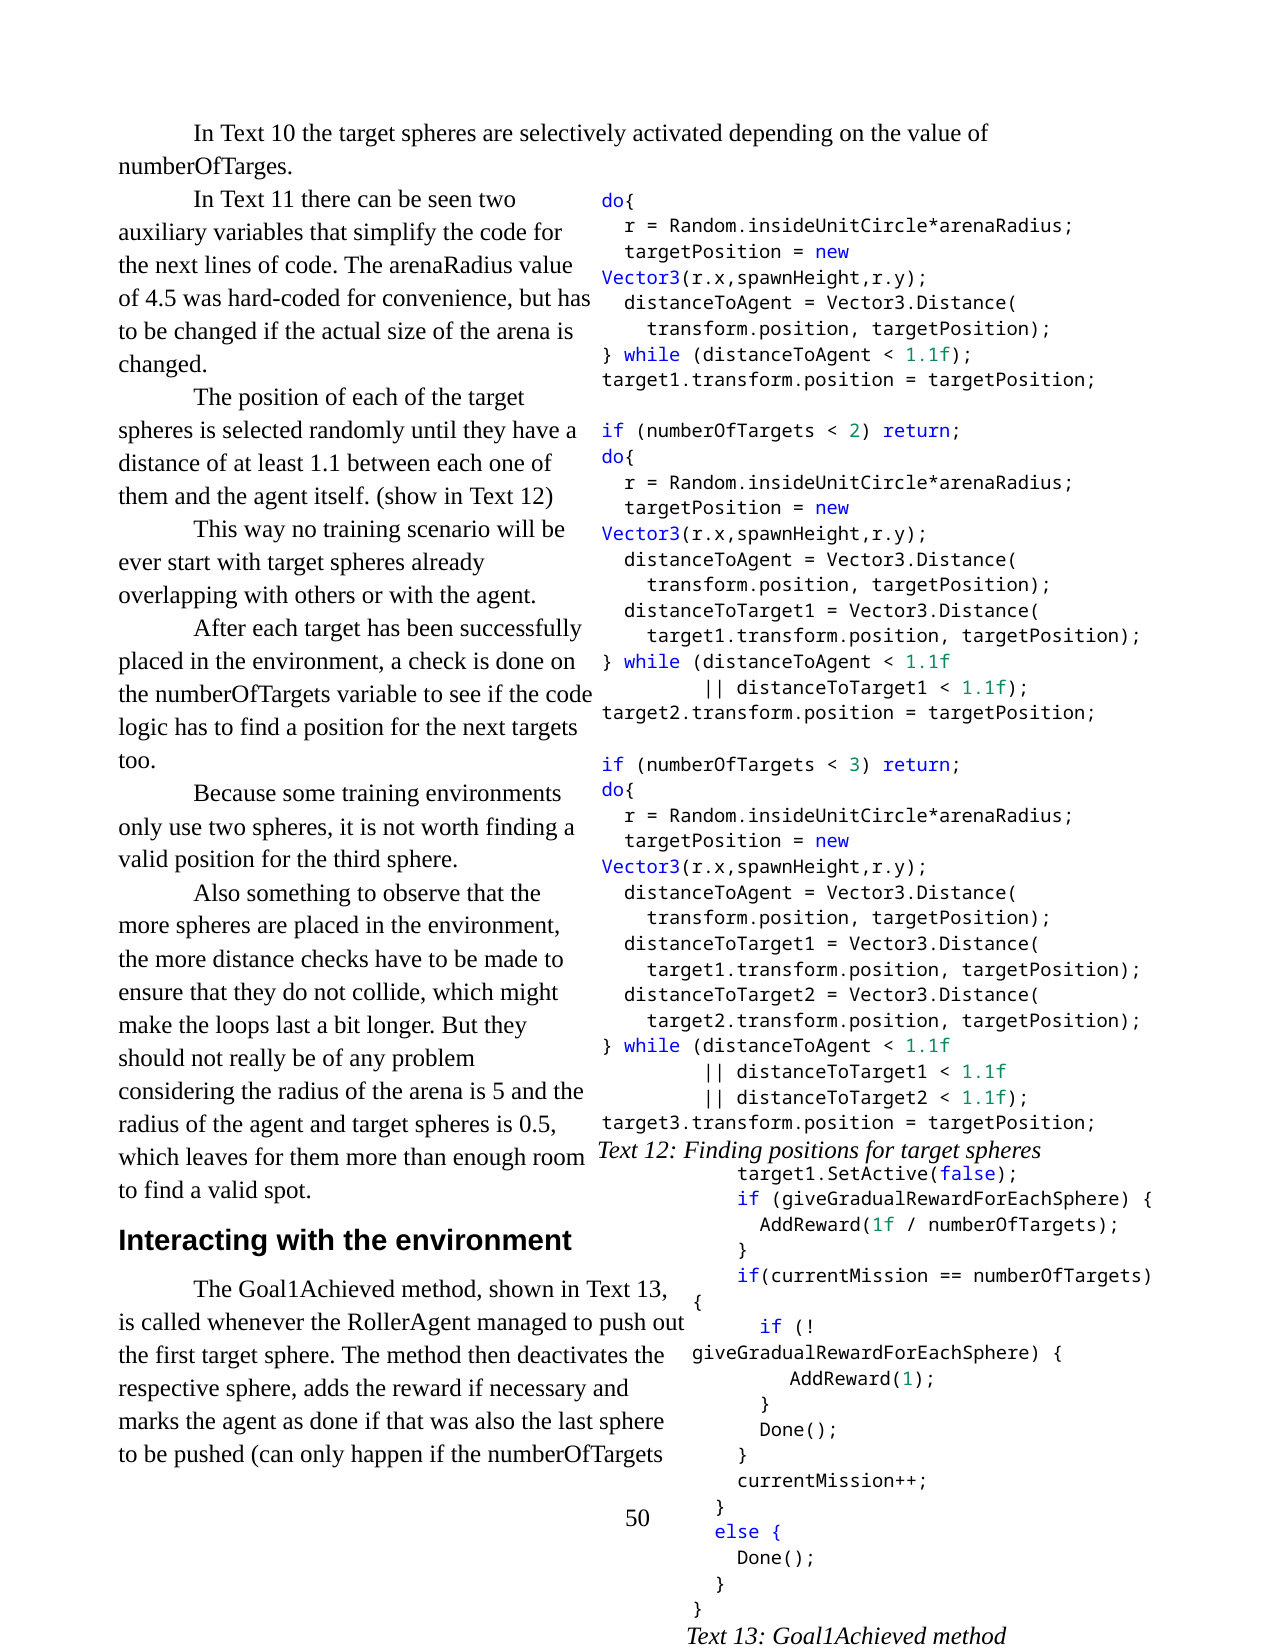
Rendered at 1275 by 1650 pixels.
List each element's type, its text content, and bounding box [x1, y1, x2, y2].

text Because some training environments only use two spheres, it is not worth finding a valid position for the third sphere. [118, 778, 597, 873]
text After each target has been successfully placed in the environment, a check is done on the numberOfTargets variable to see if the code logic has to find a position for the next targets too. [118, 613, 597, 774]
text In Text 10 the target spheres are selectively activated depending on the value of numberOfTarges. [118, 118, 1157, 180]
text Text 13: Goal1Achieved method [686, 1121, 1164, 1650]
text The Goal1Achieved method, shown in Text 13, is called whenever the RollerAgent managed to push out the first target sphere. The method then deactivates the respective sphere, adds the reward if necessary and marks the agent as done if that was also the last sphere to be pushed (can only happen if the numberOfTargets [118, 1274, 686, 1467]
text Also something to observe that the more spheres are placed in the environment, the more distance checks have to be made to ensure that they do not collide, which might make the loops last a bit longer. But they should not really be of any problem considering the radius of the arena is 5 and the radius of the agent and target spheres is 0.5, which leaves for them more than enough room to find a valid spot. [118, 878, 686, 1203]
text The position of each of the target spheres is selected randomly until they have a distance of at least 1.1 between each one of them and the agent itself. (show in Text 12) [118, 382, 597, 510]
subtitle Interacting with the environment [118, 1222, 686, 1256]
text This way no training scenario will be ever start with target spheres already overlapping with others or with the agent. [118, 514, 597, 609]
text In Text 11 there can be seen two auxiliary variables that simplify the code for the next lines of code. The arenaRadius value of 4.5 was hard-coded for convenience, but has to be changed if the actual size of the arena is changed. [118, 184, 1157, 378]
text Text 12: Finding positions for target spheres [597, 200, 1155, 1164]
